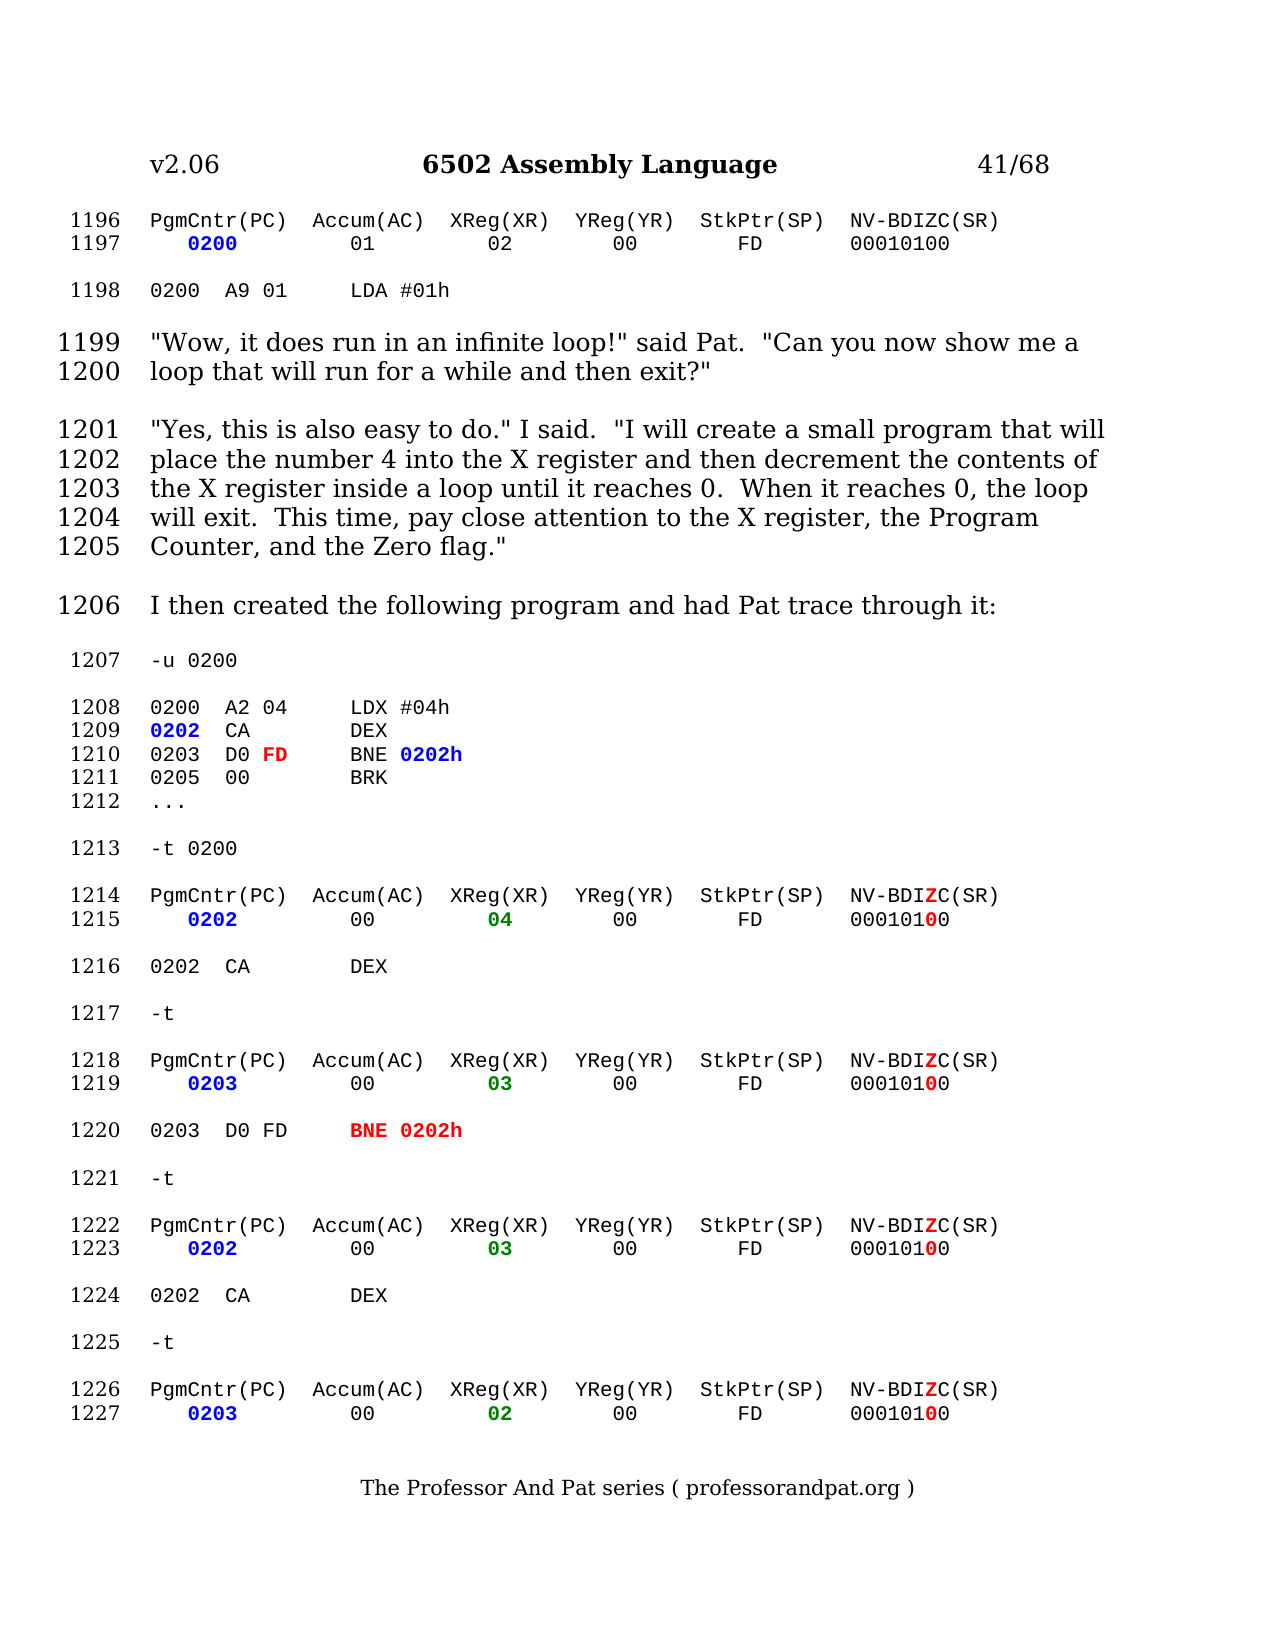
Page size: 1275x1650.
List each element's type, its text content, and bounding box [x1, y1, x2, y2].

text -u 0200 [150, 650, 1125, 673]
text 0200 01 02 00 FD 00010100 [150, 233, 1125, 257]
text PgmCntr(PC) Accum(AC) XReg(XR) YReg(YR) StkPtr(SP) NV-BDIZC(SR) [150, 885, 1125, 909]
text "Wow, it does run in an infinite loop!" said Pat. "Can you now show me a loop that will run for a while and then exit?" [150, 328, 1125, 386]
text 0202 00 03 00 FD 00010100 [150, 1238, 1125, 1262]
text 0202 CA DEX [150, 1285, 1125, 1309]
text PgmCntr(PC) Accum(AC) XReg(XR) YReg(YR) StkPtr(SP) NV-BDIZC(SR) [150, 1050, 1125, 1073]
text 0203 00 02 00 FD 00010100 [150, 1403, 1125, 1427]
text 0202 CA DEX [150, 956, 1125, 979]
text 0203 D0 FD BNE 0202h [150, 1121, 1125, 1144]
text -t [150, 1003, 1125, 1026]
text 0202 CA DEX [150, 720, 1125, 744]
text 0202 00 04 00 FD 00010100 [150, 909, 1125, 932]
text -t [150, 1332, 1125, 1356]
text 0205 00 BRK [150, 767, 1125, 791]
text ... [150, 791, 1125, 814]
text PgmCntr(PC) Accum(AC) XReg(XR) YReg(YR) StkPtr(SP) NV-BDIZC(SR) [150, 1215, 1125, 1238]
text "Yes, this is also easy to do." I said. "I will create a small program that will place the number 4 into the X register and then decrement the contents of the X register inside a loop until it reaches 0. When it reaches 0, the loop will exit. This time, pay close attention to the X register, the Program Counter, and the Zero flag." [150, 416, 1125, 562]
text 0200 A2 04 LDX #04h [150, 697, 1125, 720]
text -t 0200 [150, 838, 1125, 862]
text -t [150, 1168, 1125, 1191]
text PgmCntr(PC) Accum(AC) XReg(XR) YReg(YR) StkPtr(SP) NV-BDIZC(SR) [150, 210, 1125, 233]
text 0203 D0 FD BNE 0202h [150, 744, 1125, 767]
text PgmCntr(PC) Accum(AC) XReg(XR) YReg(YR) StkPtr(SP) NV-BDIZC(SR) [150, 1379, 1125, 1403]
text 0200 A9 01 LDA #01h [150, 281, 1125, 304]
text 0203 00 03 00 FD 00010100 [150, 1073, 1125, 1097]
text I then created the following program and had Pat trace through it: [150, 591, 1125, 620]
